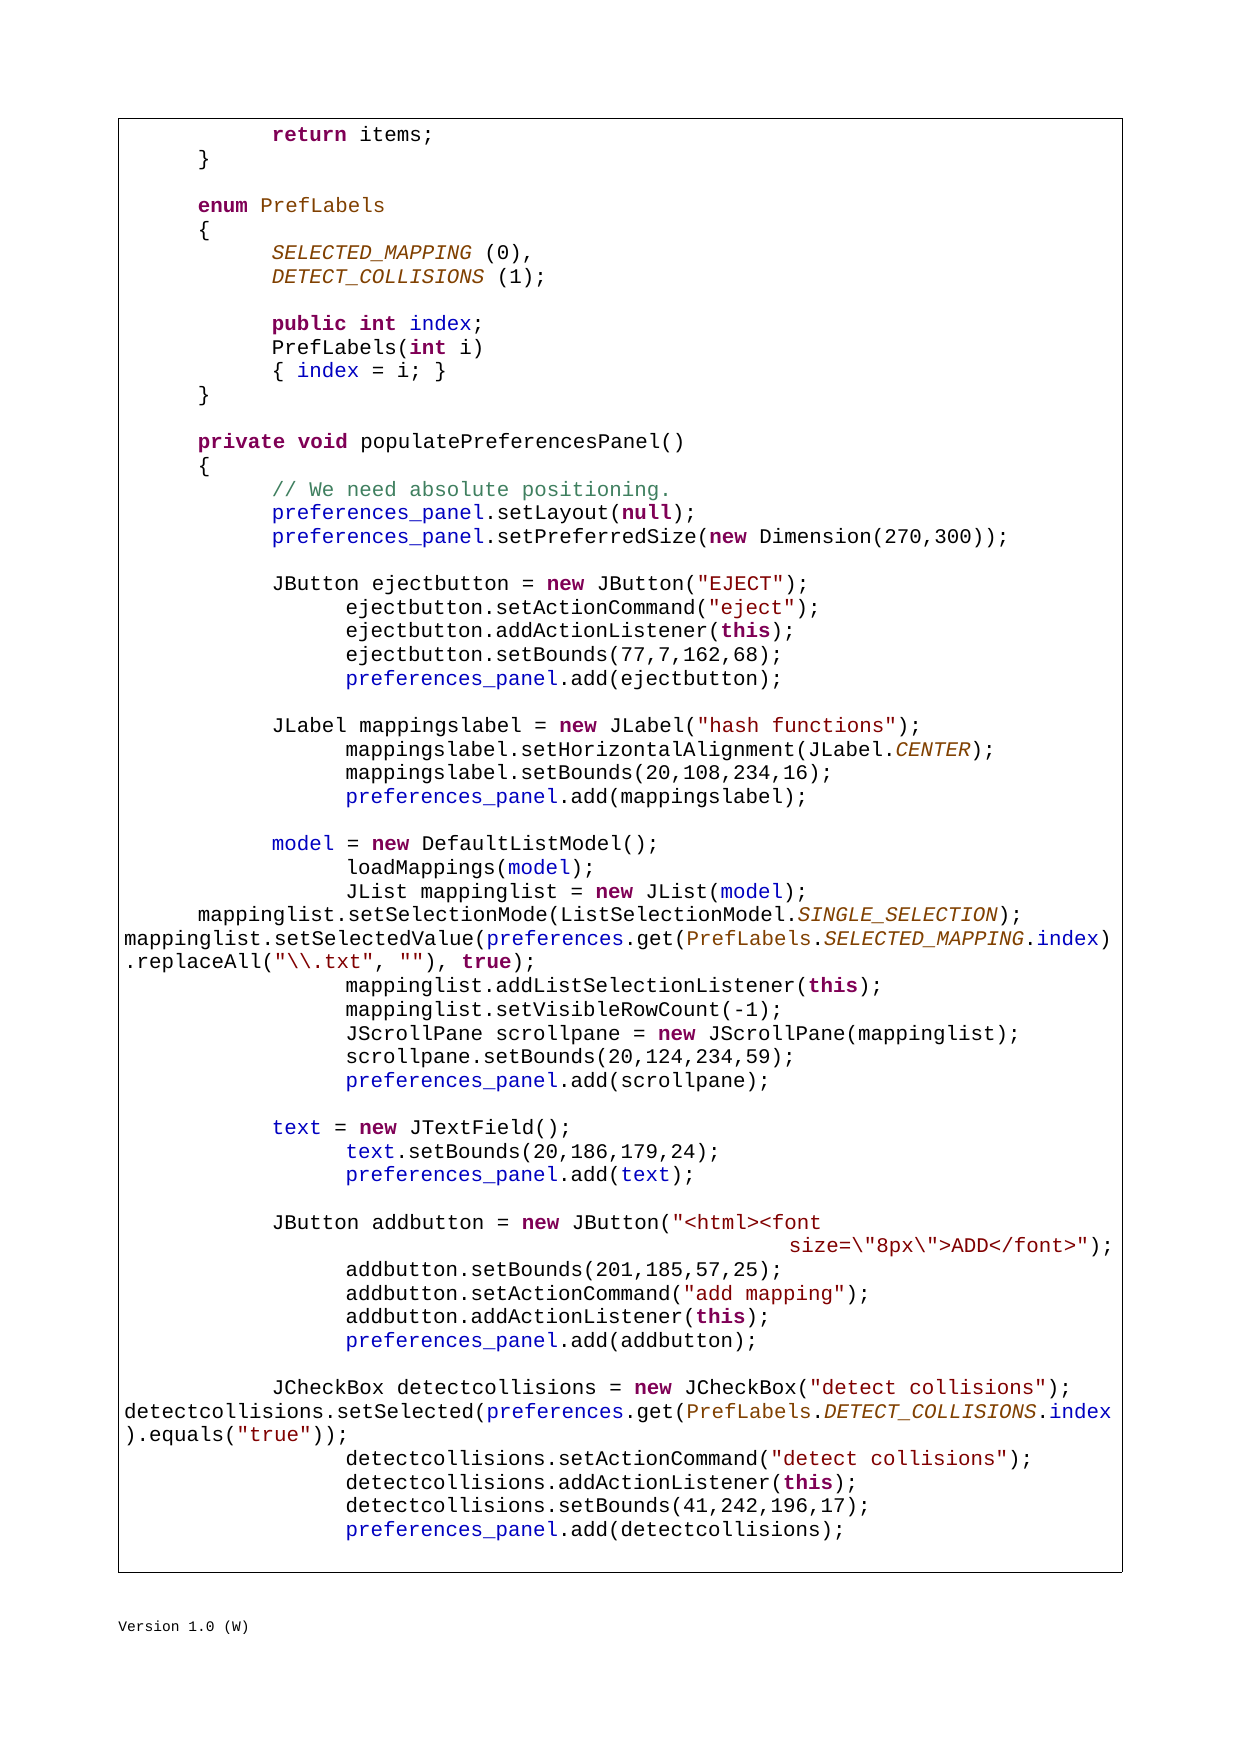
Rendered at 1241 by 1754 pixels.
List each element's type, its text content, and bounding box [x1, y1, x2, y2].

table_header return items; } enum PrefLabels { SELECTED_MAPPING (0), DETECT_COLLISIONS (1); public int index; PrefLabels(int i) { index = i; } } private void populatePreferencesPanel() { // We need absolute positioning. preferences_panel.setLayout(null); preferences_panel.setPreferredSize(new Dimension(270,300)); JButton ejectbutton = new JButton("EJECT"); ejectbutton.setActionCommand("eject"); ejectbutton.addActionListener(this); ejectbutton.setBounds(77,7,162,68); preferences_panel.add(ejectbutton); JLabel mappingslabel = new JLabel("hash functions"); mappingslabel.setHorizontalAlignment(JLabel.CENTER); mappingslabel.setBounds(20,108,234,16); preferences_panel.add(mappingslabel); model = new DefaultListModel(); loadMappings(model); JList mappinglist = new JList(model); mappinglist.setSelectionMode(ListSelectionModel.SINGLE_SELECTION); mappinglist.setSelectedValue(preferences.get(PrefLabels.SELECTED_MAPPING.index).replaceAll("\\.txt", ""), true); mappinglist.addListSelectionListener(this); mappinglist.setVisibleRowCount(-1); JScrollPane scrollpane = new JScrollPane(mappinglist); scrollpane.setBounds(20,124,234,59); preferences_panel.add(scrollpane); text = new JTextField(); text.setBounds(20,186,179,24); preferences_panel.add(text); JButton addbutton = new JButton("<html><font size=\"8px\">ADD</font>"); addbutton.setBounds(201,185,57,25); addbutton.setActionCommand("add mapping"); addbutton.addActionListener(this); preferences_panel.add(addbutton); JCheckBox detectcollisions = new JCheckBox("detect collisions"); detectcollisions.setSelected(preferences.get(PrefLabels.DETECT_COLLISIONS.index).equals("true")); detectcollisions.setActionCommand("detect collisions"); detectcollisions.addActionListener(this); detectcollisions.setBounds(41,242,196,17); preferences_panel.add(detectcollisions); [119, 119, 1122, 1572]
